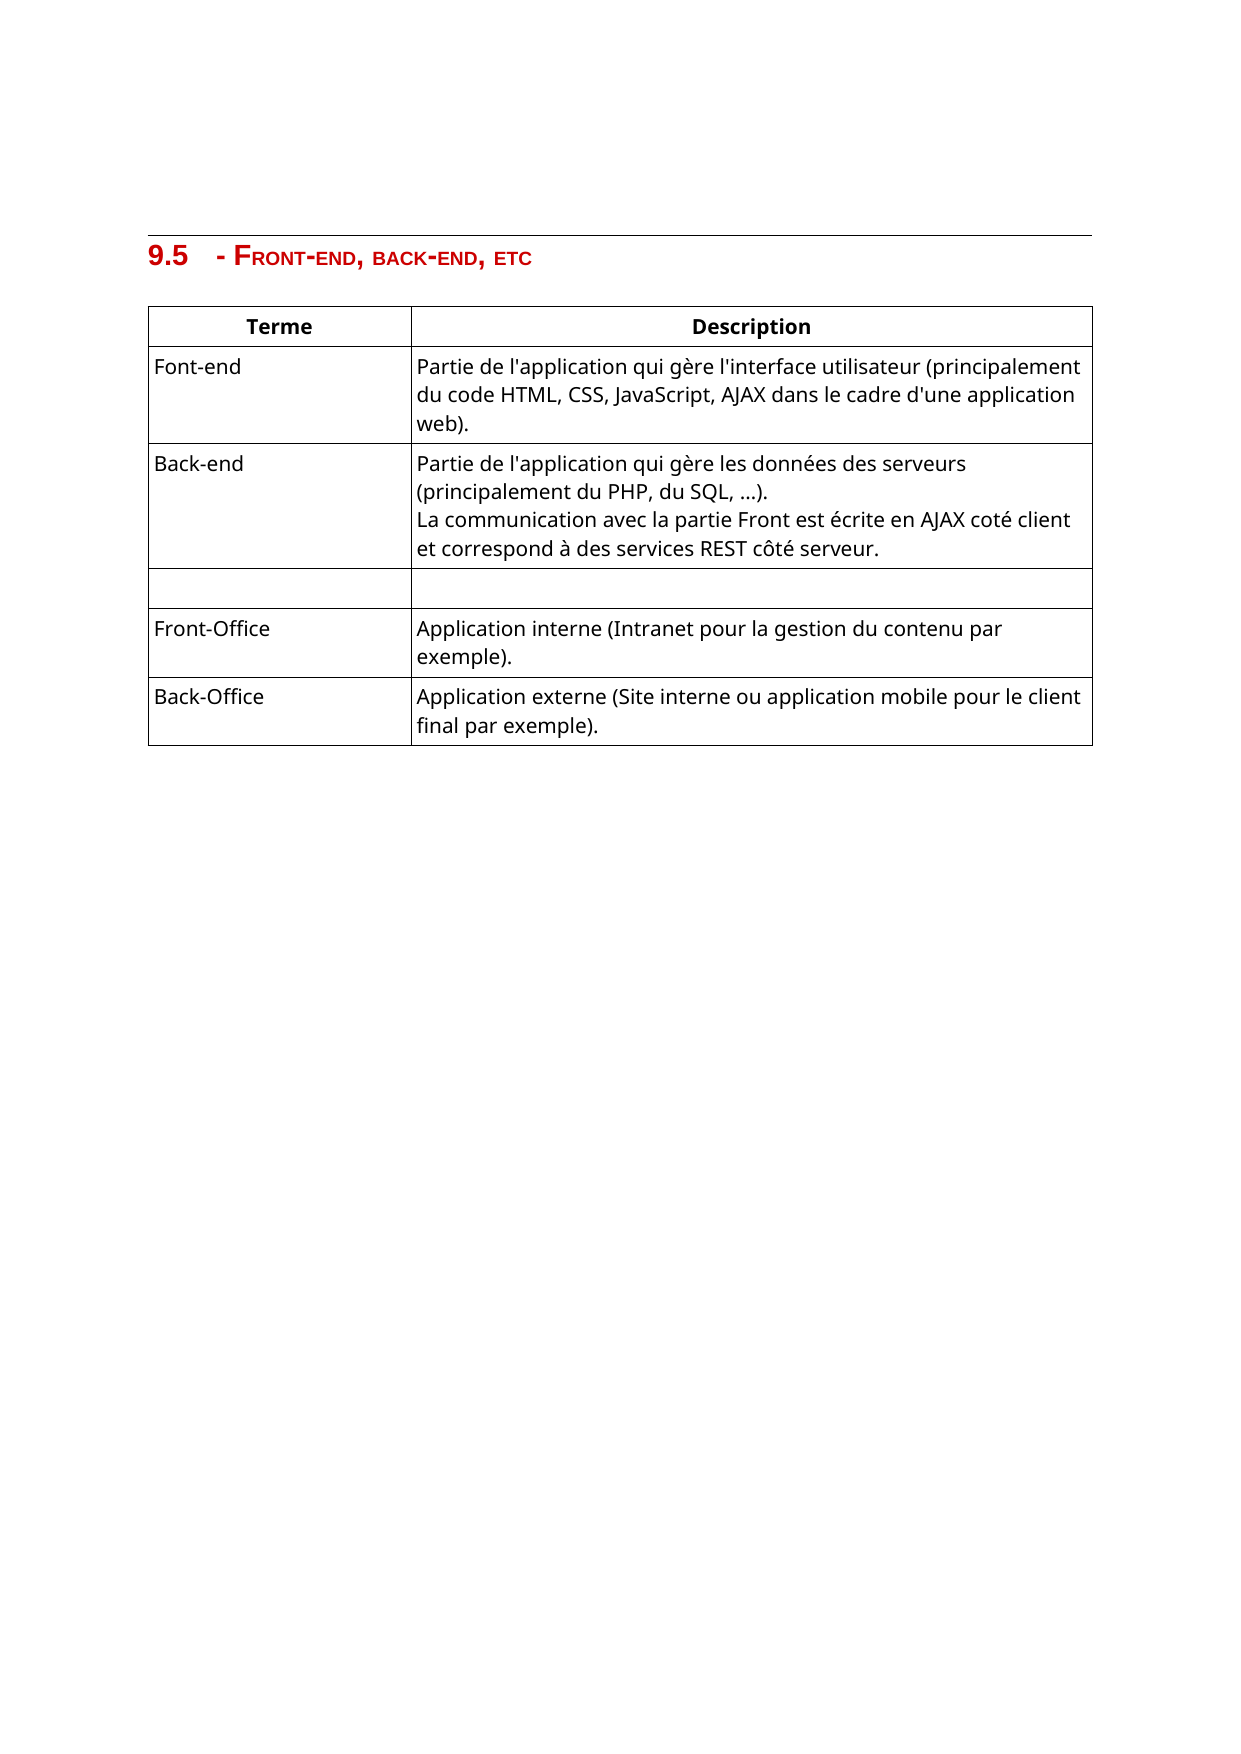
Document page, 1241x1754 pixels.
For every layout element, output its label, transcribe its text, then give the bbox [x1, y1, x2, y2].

table_cell Back-end [149, 444, 411, 568]
table_cell Application externe (Site interne ou application mobile pour le client final par exemple). [412, 678, 1092, 745]
table_cell Application interne (Intranet pour la gestion du contenu par exemple). [412, 609, 1092, 677]
table_cell Font-end [149, 347, 411, 443]
table_cell Back-Office [149, 678, 411, 745]
table_cell [149, 569, 411, 608]
subtitle - Front-end, back-end, etc [148, 236, 1092, 271]
table_cell Front-Office [149, 609, 411, 677]
table_cell Partie de l'application qui gère les données des serveurs (principalement du PHP, du SQL, …). La communication avec la partie Front est écrite en AJAX coté client et correspond à des services REST côté serveur. [412, 444, 1092, 568]
table_header Description [412, 307, 1092, 346]
table_cell [412, 569, 1092, 608]
table_header Terme [149, 307, 411, 346]
table_cell Partie de l'application qui gère l'interface utilisateur (principalement du code HTML, CSS, JavaScript, AJAX dans le cadre d'une application web). [412, 347, 1092, 443]
